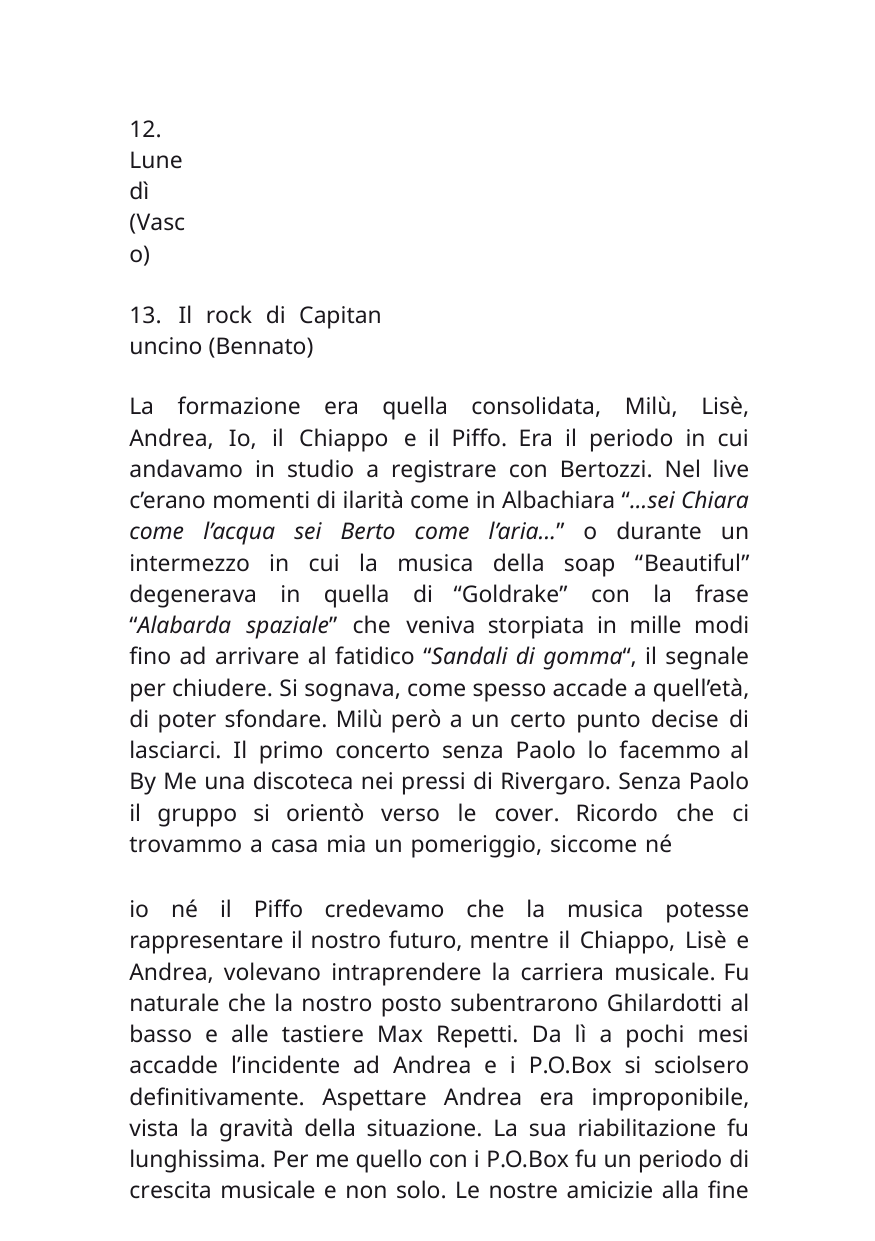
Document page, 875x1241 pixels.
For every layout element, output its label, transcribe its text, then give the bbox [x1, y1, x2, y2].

text 13. Il rock di Capitan uncino (Bennato) [129, 298, 382, 361]
text 12. Lunedì (Vasco) [129, 112, 196, 269]
text io né il Piffo credevamo che la musica potesse rappresentare il nostro futuro, mentre il Chiappo, Lisè e Andrea, volevano intraprendere la carriera musicale. Fu naturale che la nostro posto subentrarono Ghilardotti al basso e alle tastiere Max Repetti. Da lì a pochi mesi accadde l’incidente ad Andrea e i P.O.Box si sciolsero definitivamente. Aspettare Andrea era improponibile, vista la gravità della situazione. La sua riabilitazione fu lunghissima. Per me quello con i P.O.Box fu un periodo di crescita musicale e non solo. Le nostre amicizie alla fine [129, 893, 749, 1205]
text La formazione era quella consolidata, Milù, Lisè, Andrea, Io, il Chiappo e il Piffo. Era il periodo in cui andavamo in studio a registrare con Bertozzi. Nel live c’erano momenti di ilarità come in Albachiara “...sei Chiara come l’acqua sei Berto come l’aria...” o durante un intermezzo in cui la musica della soap “Beautiful” degenerava in quella di “Goldrake” con la frase “Alabarda spaziale” che veniva storpiata in mille modi fino ad arrivare al fatidico “Sandali di gomma“, il segnale per chiudere. Si sognava, come spesso accade a quell’età, di poter sfondare. Milù però a un certo punto decise di lasciarci. Il primo concerto senza Paolo lo facemmo al By Me una discoteca nei pressi di Rivergaro. Senza Paolo il gruppo si orientò verso le cover. Ricordo che ci trovammo a casa mia un pomeriggio, siccome né [129, 390, 749, 859]
